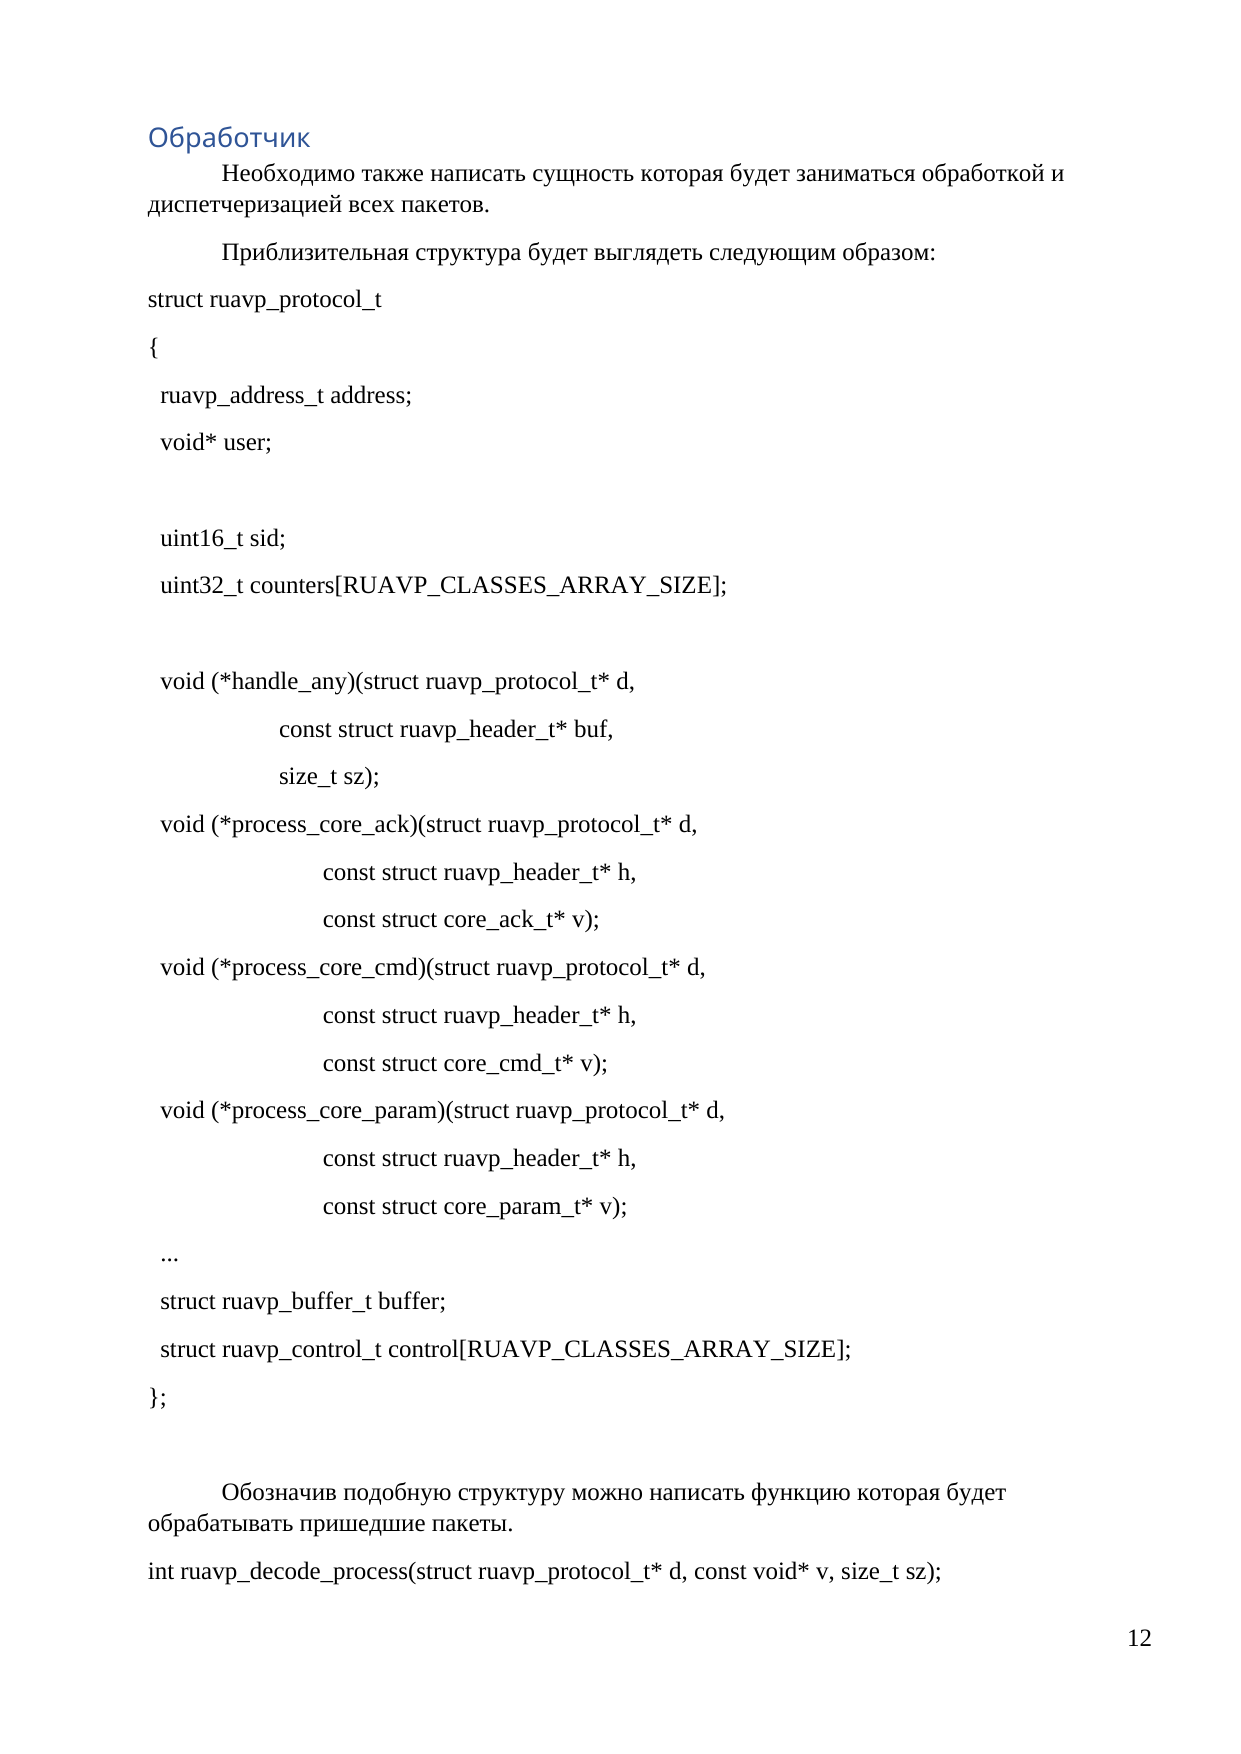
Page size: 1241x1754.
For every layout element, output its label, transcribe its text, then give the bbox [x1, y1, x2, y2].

text struct ruavp_buffer_t buffer; [148, 1286, 1152, 1315]
text int ruavp_decode_process(struct ruavp_protocol_t* d, const void* v, size_t sz); [148, 1556, 1152, 1584]
text size_t sz); [148, 761, 1152, 790]
text uint16_t sid; [148, 523, 1152, 552]
text const struct ruavp_header_t* buf, [148, 714, 1152, 742]
text void (*process_core_param)(struct ruavp_protocol_t* d, [148, 1095, 1152, 1124]
text uint32_t counters[RUAVP_CLASSES_ARRAY_SIZE]; [148, 571, 1152, 599]
text const struct ruavp_header_t* h, [148, 857, 1152, 886]
text Обозначив подобную структуру можно написать функцию которая будет обрабатывать пришедшие пакеты. [148, 1477, 1152, 1537]
text struct ruavp_control_t control[RUAVP_CLASSES_ARRAY_SIZE]; [148, 1334, 1152, 1363]
text const struct core_ack_t* v); [148, 904, 1152, 933]
text const struct ruavp_header_t* h, [148, 1143, 1152, 1172]
text void (*process_core_ack)(struct ruavp_protocol_t* d, [148, 809, 1152, 838]
text }; [148, 1382, 1152, 1410]
text Приблизительная структура будет выглядеть следующим образом: [148, 237, 1152, 265]
text const struct core_param_t* v); [148, 1191, 1152, 1219]
text const struct ruavp_header_t* h, [148, 1000, 1152, 1029]
text Необходимо также написать сущность которая будет заниматься обработкой и диспетчеризацией всех пакетов. [148, 158, 1152, 218]
text void (*process_core_cmd)(struct ruavp_protocol_t* d, [148, 952, 1152, 981]
text ruavp_address_t address; [148, 380, 1152, 408]
subtitle Обработчик [148, 118, 1152, 155]
text ... [148, 1238, 1152, 1267]
text struct ruavp_protocol_t [148, 284, 1152, 313]
text void (*handle_any)(struct ruavp_protocol_t* d, [148, 666, 1152, 695]
text { [148, 332, 1152, 361]
text const struct core_cmd_t* v); [148, 1048, 1152, 1076]
text void* user; [148, 427, 1152, 456]
